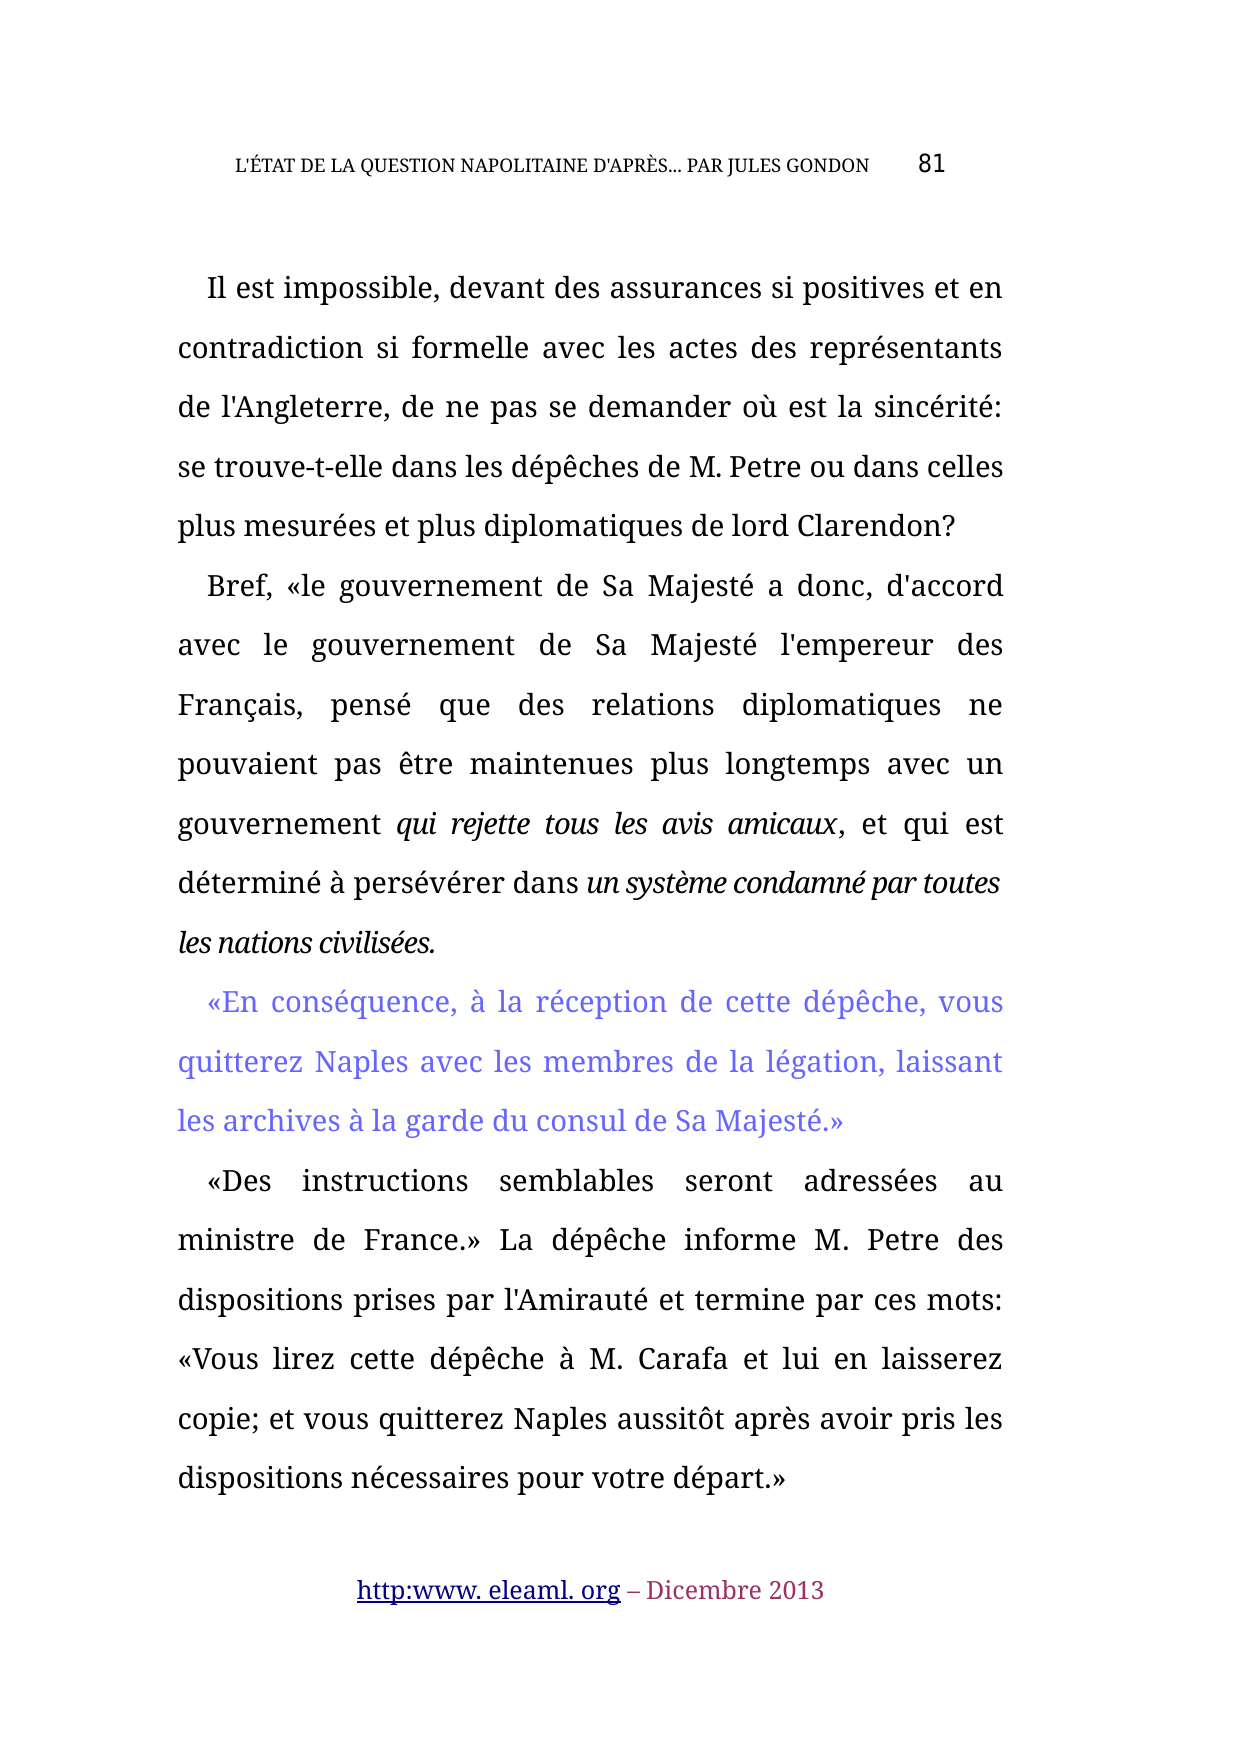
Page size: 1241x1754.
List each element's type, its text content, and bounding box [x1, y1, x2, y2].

text Il est impossible, devant des assurances si positives et en contradiction si formelle avec les actes des représentants de l'Angleterre, de ne pas se demander où est la sincérité: se trouve-t-elle dans les dépêches de M. Petre ou dans celles plus mesurées et plus diplomatiques de lord Clarendon? [177, 268, 1004, 545]
text «En conséquence, à la réception de cette dépêche, vous quitterez Naples avec les membres de la légation, laissant les archives à la garde du consul de Sa Majesté.» [177, 982, 1004, 1140]
text Bref, «le gouvernement de Sa Majesté a donc, d'accord avec le gouvernement de Sa Majesté l'empereur des Français, pensé que des relations diplomatiques ne pouvaient pas être maintenues plus longtemps avec un gouvernement qui rejette tous les avis amicaux, et qui est déterminé à persévérer dans un système condamné par toutes les nations civilisées. [177, 565, 1004, 962]
text «Des instructions semblables seront adressées au ministre de France.» La dépêche informe M. Petre des dispositions prises par l'Amirauté et termine par ces mots: «Vous lirez cette dépêche à M. Carafa et lui en laisserez copie; et vous quitterez Naples aussitôt après avoir pris les dispositions nécessaires pour votre départ.» [177, 1160, 1004, 1497]
